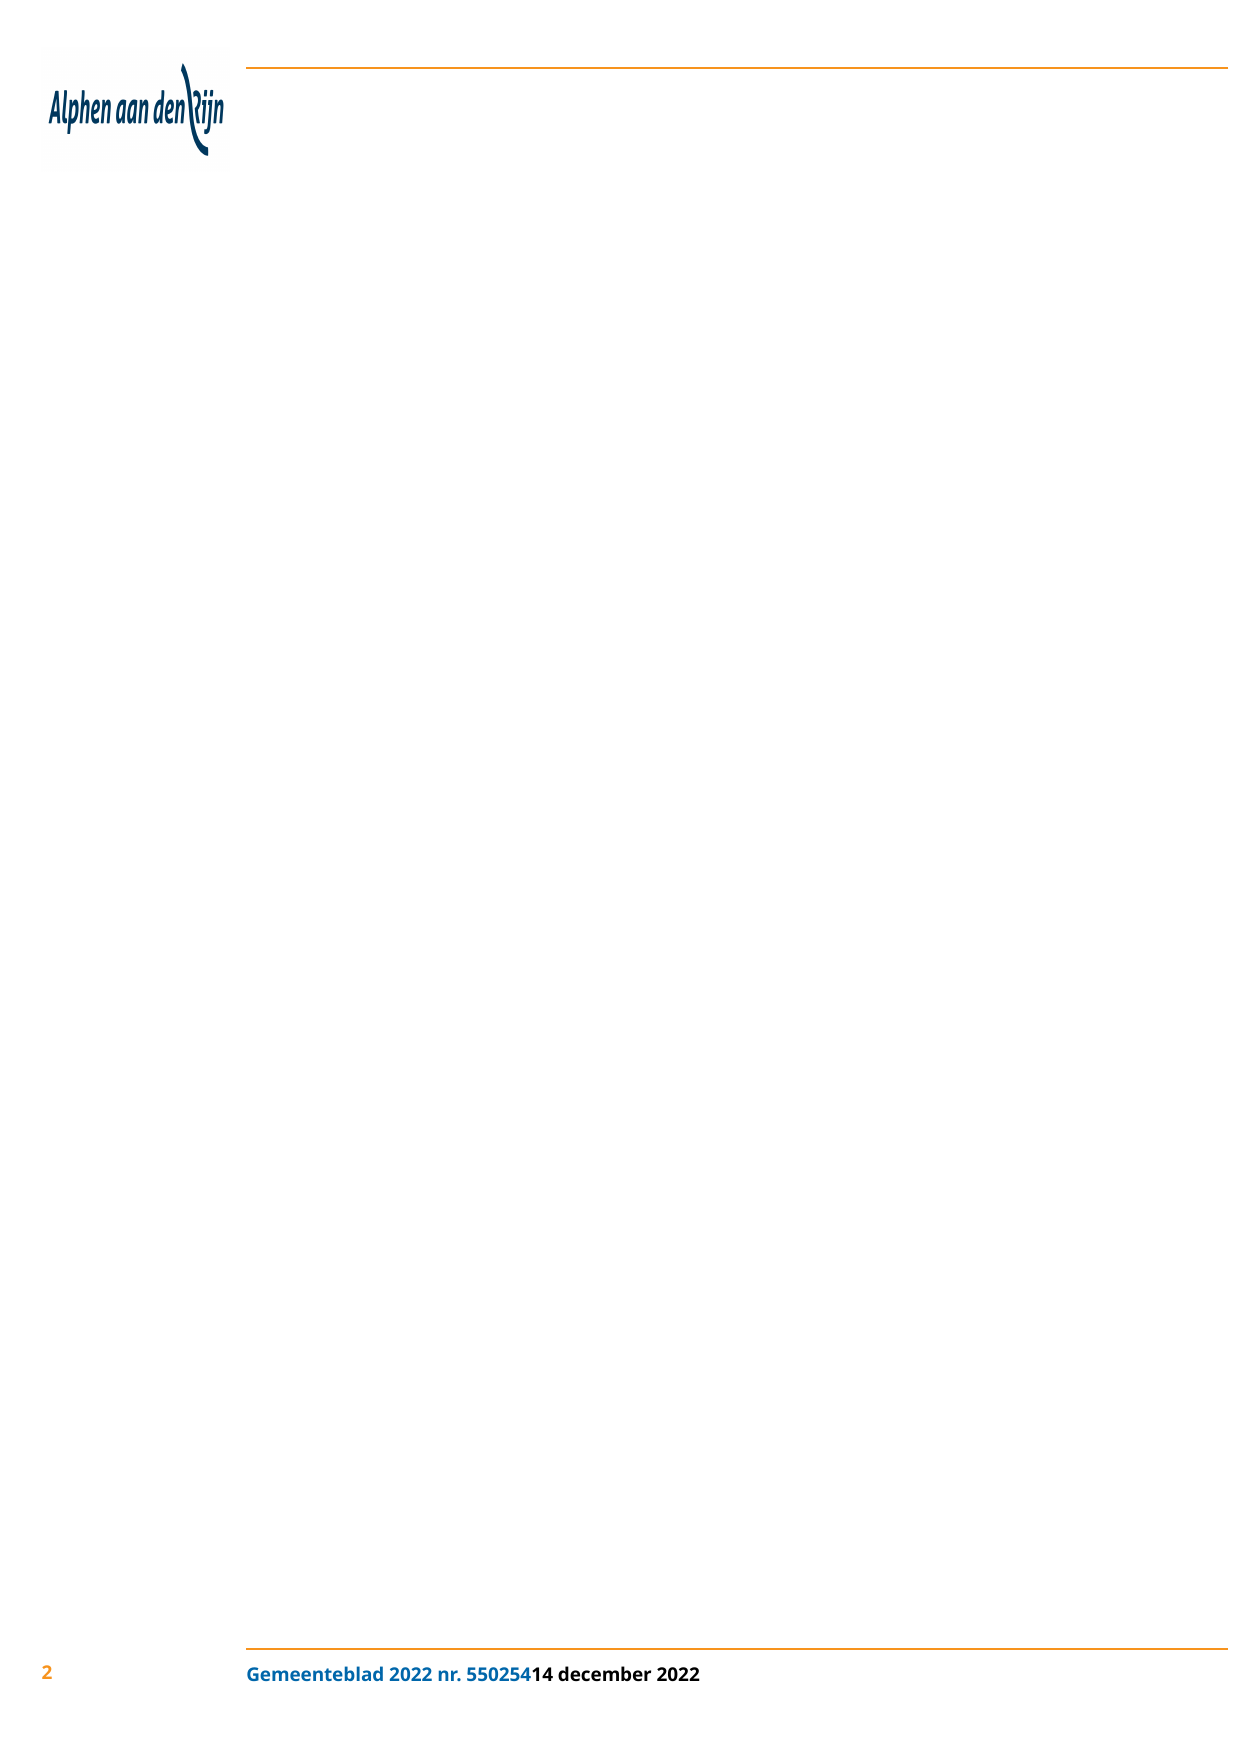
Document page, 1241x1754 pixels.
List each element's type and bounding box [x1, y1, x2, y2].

picture [41, 47, 231, 172]
